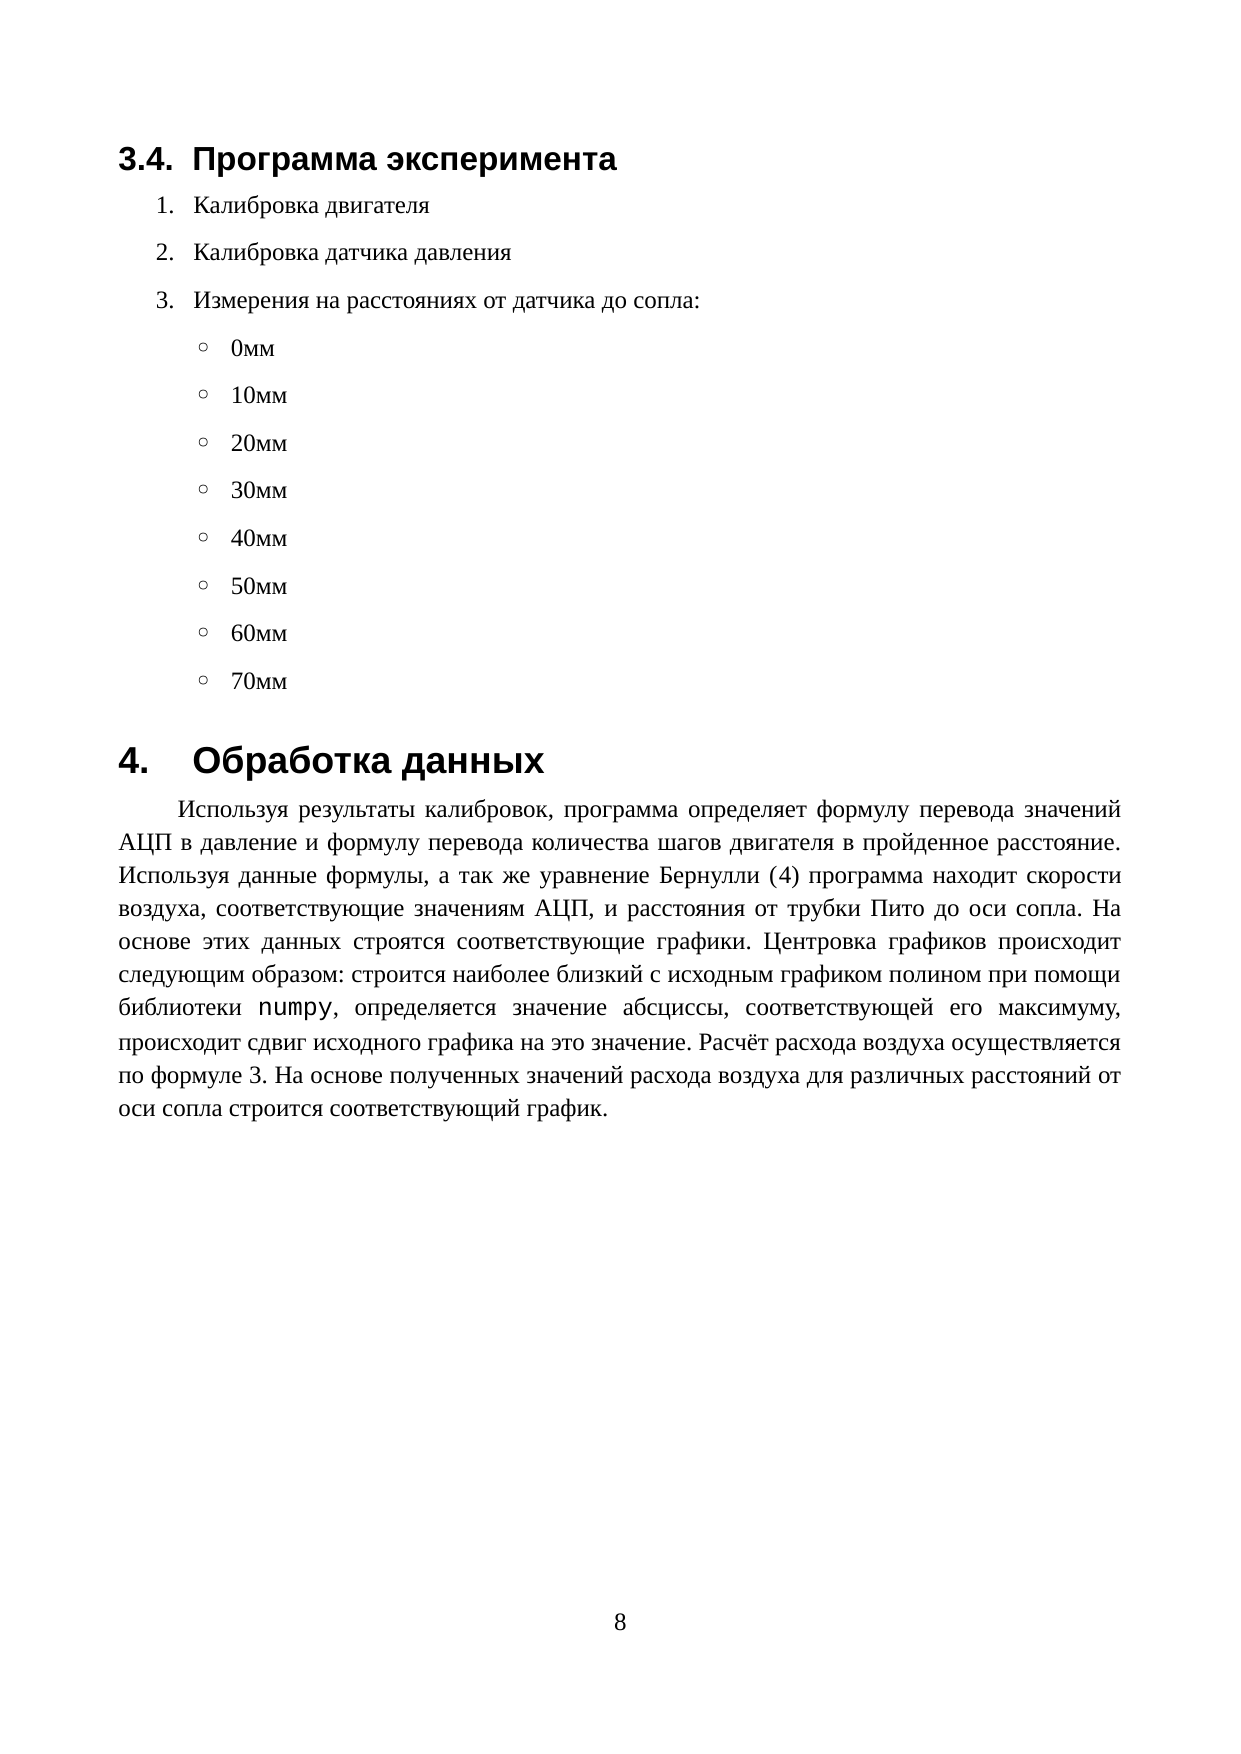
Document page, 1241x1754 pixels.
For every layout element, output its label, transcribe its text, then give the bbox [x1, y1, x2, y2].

list 50мм [193, 571, 1122, 599]
list 40мм [193, 523, 1122, 552]
list 70мм [193, 666, 1122, 695]
list Калибровка датчика давления [156, 237, 1122, 266]
subtitle Программа эксперимента [118, 139, 1122, 177]
list 30мм [193, 476, 1122, 504]
list 10мм [193, 380, 1122, 409]
list 60мм [193, 618, 1122, 647]
list Калибровка двигателя [156, 190, 1122, 219]
list 0мм [193, 333, 1122, 361]
list 20мм [193, 428, 1122, 457]
subtitle Обработка данных [118, 738, 1122, 782]
list Измерения на расстояниях от датчика до сопла: [156, 285, 1122, 314]
text Используя результаты калибровок, программа определяет формулу перевода значений АЦП в давление и формулу перевода количества шагов двигателя в пройденное расстояние. Используя данные формулы, а так же уравнение Бернулли (4) программа находит скорости воздуха, соответствующие значениям АЦП, и расстояния от трубки Пито до оси сопла. На основе этих данных строятся соответствующие графики. Центровка графиков происходит следующим образом: строится наиболее близкий с исходным графиком полином при помощи библиотеки numpy, определяется значение абсциссы, соответствующей его максимуму, происходит сдвиг исходного графика на это значение. Расчёт расхода воздуха осуществляется по формуле 3. На основе полученных значений расхода воздуха для различных расстояний от оси сопла строится соответствующий график. [118, 794, 1122, 1122]
